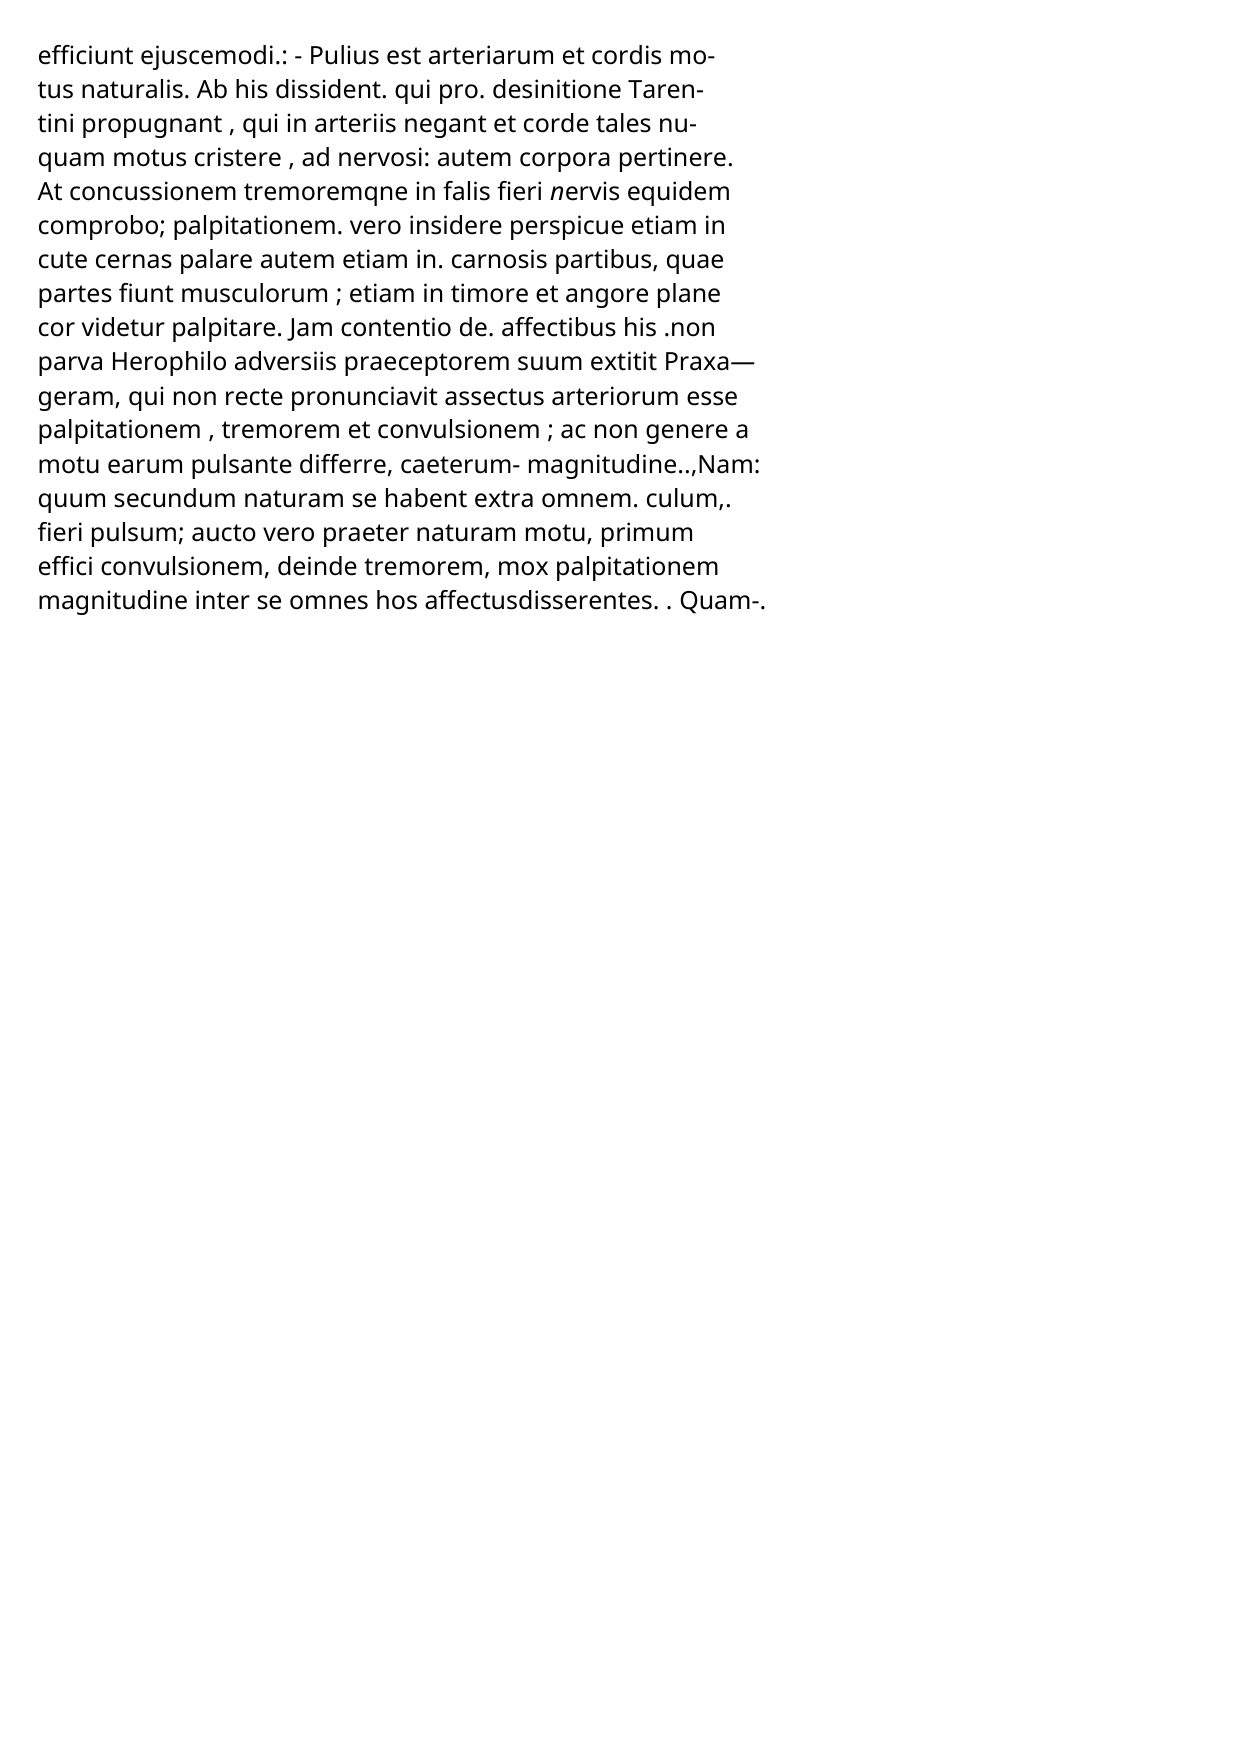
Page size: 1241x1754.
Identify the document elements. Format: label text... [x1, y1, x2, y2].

text efficiunt ejuscemodi.: - Pulius est arteriarum et cordis mo- tus naturalis. Ab his dissident. qui pro. desinitione Taren- tini propugnant , qui in arteriis negant et corde tales nu- quam motus cristere , ad nervosi: autem corpora pertinere. At concussionem tremoremqne in falis fieri nervis equidem comprobo; palpitationem. vero insidere perspicue etiam in cute cernas palare autem etiam in. carnosis partibus, quae partes fiunt musculorum ; etiam in timore et angore plane cor videtur palpitare. Jam contentio de. affectibus his .non parva Herophilo adversiis praeceptorem suum extitit Praxa— geram, qui non recte pronunciavit assectus arteriorum esse palpitationem , tremorem et convulsionem ; ac non genere a motu earum pulsante differre, caeterum- magnitudine..,Nam: quum secundum naturam se habent extra omnem. culum,. fieri pulsum; aucto vero praeter naturam motu, primum effici convulsionem, deinde tremorem, mox palpitationem magnitudine inter se omnes hos affectusdisserentes. . Quam-. [37, 37, 1203, 617]
